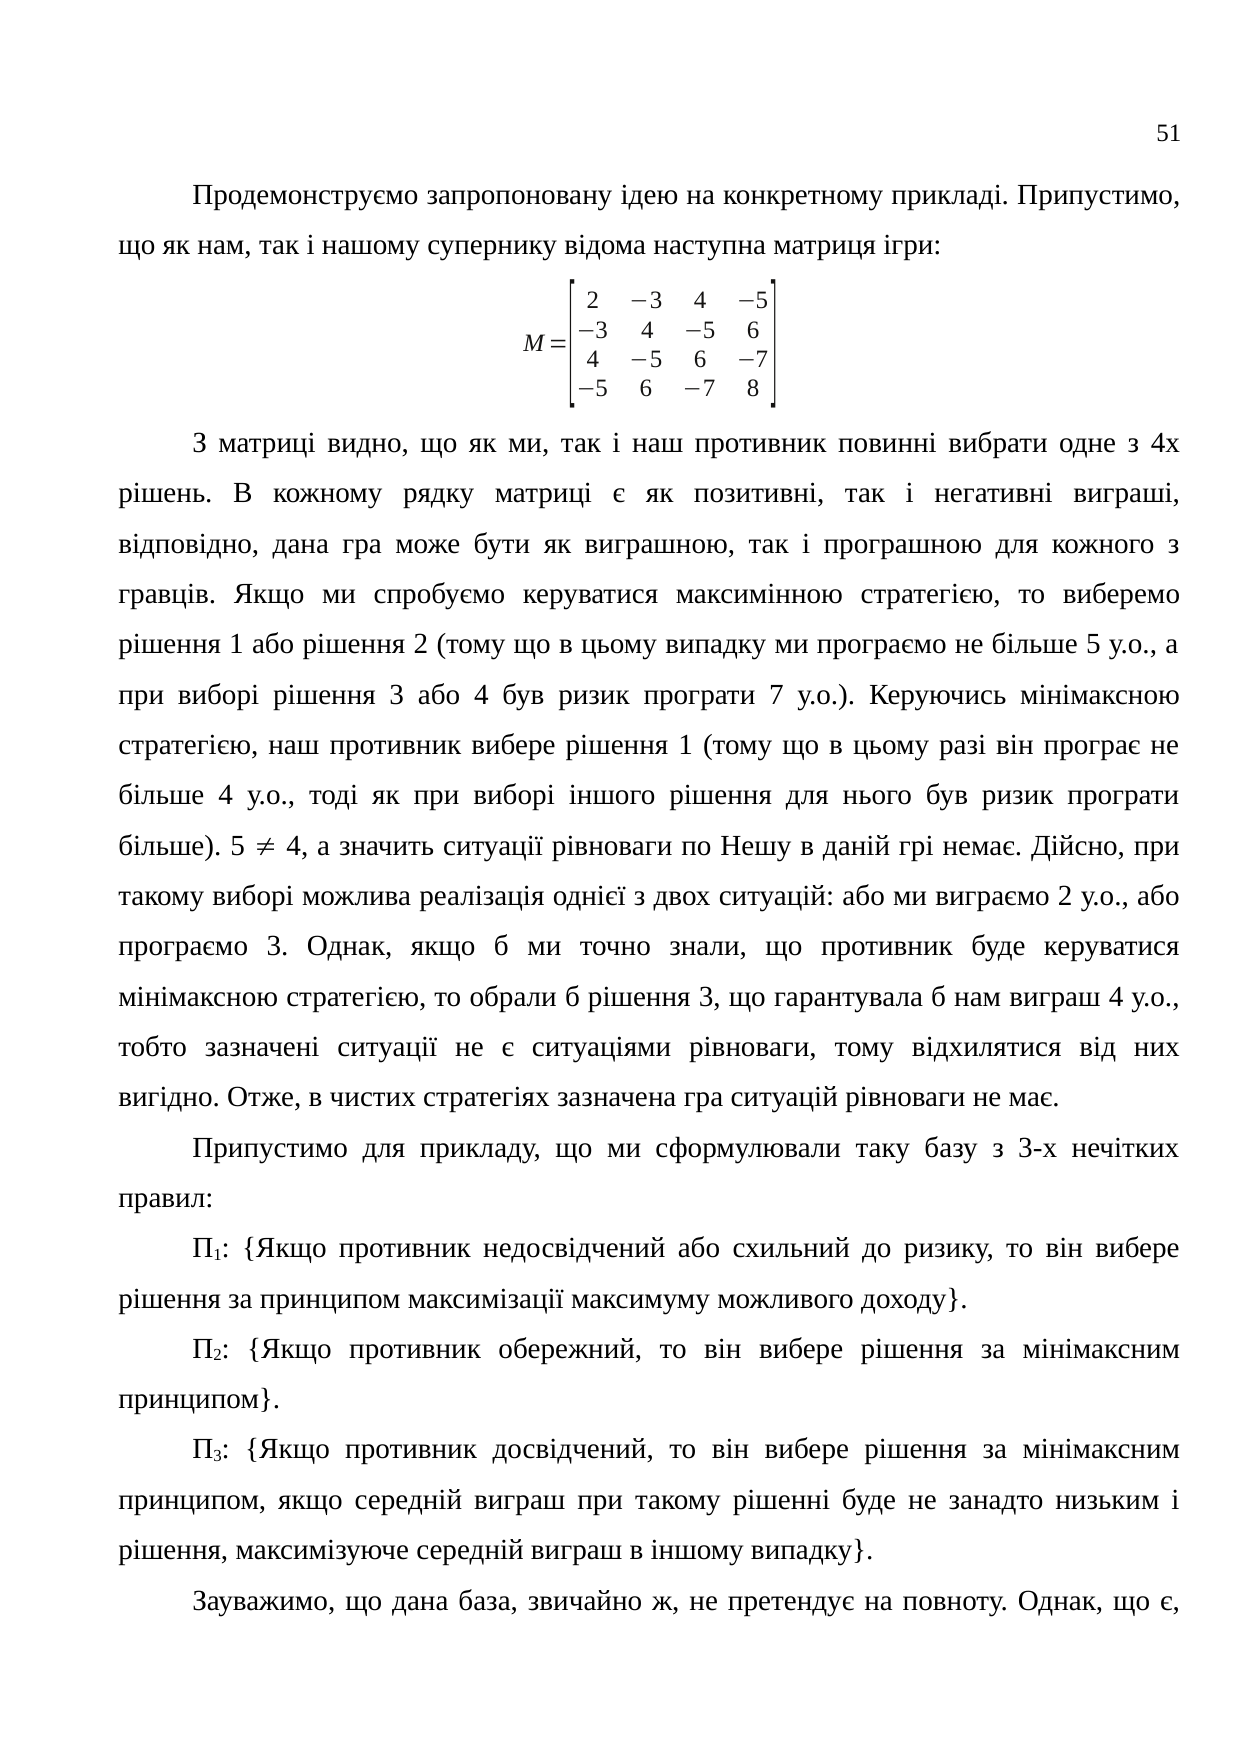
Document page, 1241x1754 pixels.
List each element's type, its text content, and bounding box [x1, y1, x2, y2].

text З матриці видно, що як ми, так і наш противник повинні вибрати одне з 4x рішень. В кожному рядку матриці є як позитивні, так і негативні виграші, відповідно, дана гра може бути як виграшною, так і програшною для кожного з гравців. Якщо ми спробуємо керуватися максимінною стратегією, то виберемо рішення 1 або рішення 2 (тому що в цьому випадку ми програємо не більше 5 у.о., а при виборі рішення 3 або 4 був ризик програти 7 у.о.). Керуючись мінімаксною стратегією, наш противник вибере рішення 1 (тому що в цьому разі він програє не більше 4 у.о., тоді як при виборі іншого рішення для нього був ризик програти більше). 5 ≠ 4, а значить ситуації рівноваги по Нешу в даній грі немає. Дійсно, при такому виборі можлива реалізація однієї з двох ситуацій: або ми виграємо 2 у.о., або програємо 3. Однак, якщо б ми точно знали, що противник буде керуватися мінімаксною стратегією, то обрали б рішення 3, що гарантувала б нам виграш 4 у.о., тобто зазначені ситуації не є ситуаціями рівноваги, тому відхилятися від них вигідно. Отже, в чистих стратегіях зазначена гра ситуацій рівноваги не має. [118, 425, 1181, 1113]
text Зауважимо, що дана база, звичайно ж, не претендує на повноту. Однак, що є, [118, 1583, 1181, 1616]
text П2: {Якщо противник обережний, то він вибере рішення за мінімаксним принципом}. [118, 1331, 1181, 1415]
text Продемонструємо запропоновану ідею на конкретному прикладі. Припустимо, що як нам, так і нашому супернику відома наступна матриця ігри: [118, 177, 1181, 261]
text П3: {Якщо противник досвідчений, то він вибере рішення за мінімаксним принципом, якщо середній виграш при такому рішенні буде не занадто низьким і рішення, максимізуюче середній виграш в іншому випадку}. [118, 1432, 1181, 1566]
text П1: {Якщо противник недосвідчений або схильний до ризику, то він вибере рішення за принципом максимізації максимуму можливого доходу}. [118, 1230, 1181, 1314]
text Припустимо для прикладу, що ми сформулювали таку базу з 3-х нечітких правил: [118, 1130, 1181, 1214]
